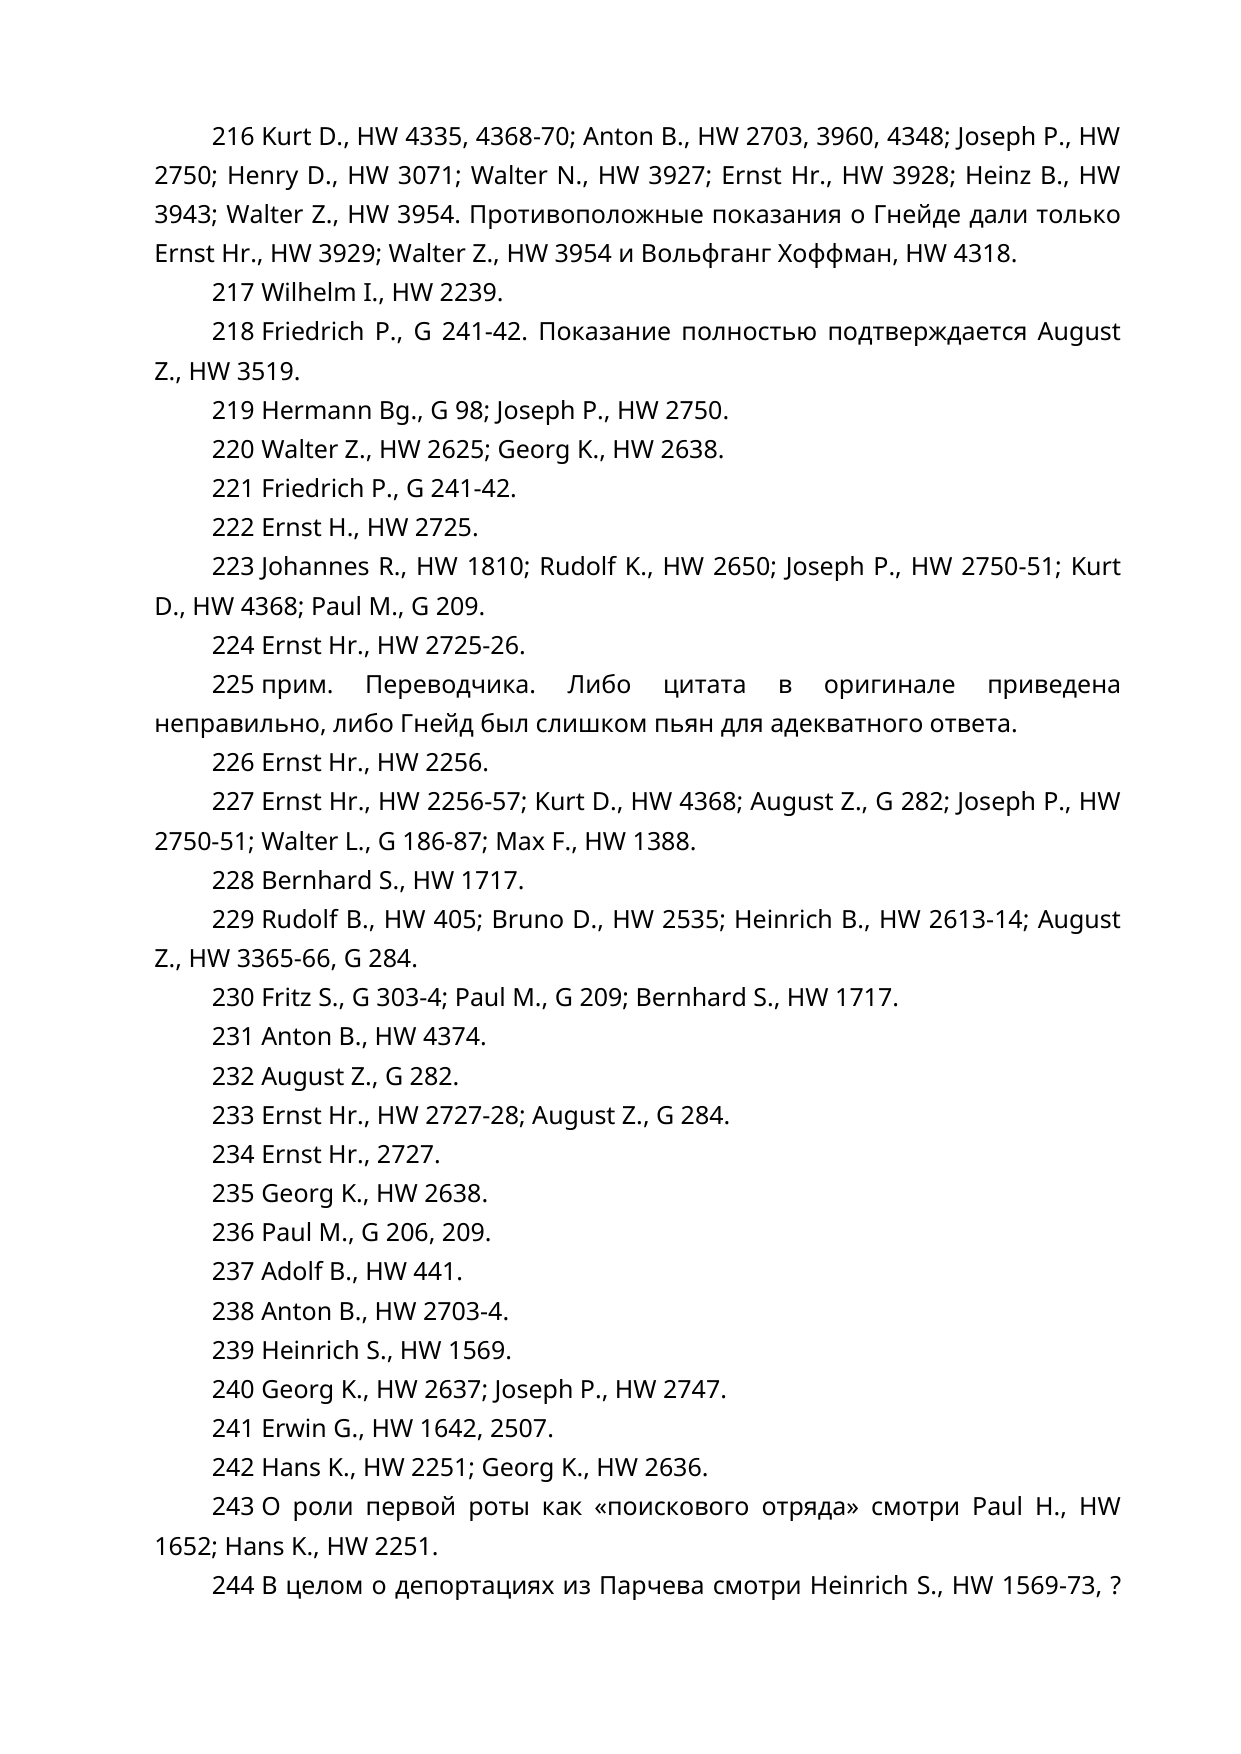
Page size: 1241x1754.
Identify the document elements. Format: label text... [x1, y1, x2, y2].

text О роли первой роты как «поискового отряда» смотри Paul H., HW 1652; Hans K., HW 2251. [118, 1489, 1122, 1562]
text Bernhard S., HW 1717. [118, 862, 1122, 896]
text Walter Z., HW 2625; Georg K., HW 2638. [118, 431, 1122, 466]
text Georg K., HW 2638. [118, 1176, 1122, 1210]
text Johannes R., HW 1810; Rudolf K., HW 2650; Joseph P., HW 2750-51; Kurt D., HW 4368; Paul M., G 209. [118, 549, 1122, 622]
text Ernst Hr., HW 2256-57; Kurt D., HW 4368; August Z., G 282; Joseph P., HW 2750-51; Walter L., G 186-87; Max F., HW 1388. [118, 784, 1122, 857]
text Ernst Hr., HW 2725-26. [118, 627, 1122, 661]
text Fritz S., G 303-4; Paul M., G 209; Bernhard S., HW 1717. [118, 980, 1122, 1014]
text Hans K., HW 2251; Georg K., HW 2636. [118, 1450, 1122, 1484]
text прим. Переводчика. Либо цитата в оригинале приведена неправильно, либо Гнейд был слишком пьян для адекватного ответа. [118, 666, 1122, 740]
text Ernst Hr., 2727. [118, 1136, 1122, 1171]
text Rudolf B., HW 405; Bruno D., HW 2535; Heinrich B., HW 2613-14; August Z., HW 3365-66, G 284. [118, 901, 1122, 975]
text Friedrich P., G 241-42. [118, 471, 1122, 505]
text Kurt D., HW 4335, 4368-70; Anton B., HW 2703, 3960, 4348; Joseph P., HW 2750; Henry D., HW 3071; Walter N., HW 3927; Ernst Hr., HW 3928; Heinz B., HW 3943; Walter Z., HW 3954. Противоположные показания о Гнейде дали только Ernst Hr., HW 3929; Walter Z., HW 3954 и Вольфганг Хоффман, HW 4318. [118, 118, 1122, 270]
text Ernst Hr., HW 2256. [118, 745, 1122, 779]
text August Z., G 282. [118, 1058, 1122, 1092]
text В целом о депортациях из Парчева смотри Heinrich S., HW 1569-73, ? [118, 1567, 1122, 1601]
text Paul M., G 206, 209. [118, 1215, 1122, 1249]
text Ernst Hr., HW 2727-28; August Z., G 284. [118, 1097, 1122, 1131]
text Friedrich P., G 241-42. Показание полностью подтверждается August Z., HW 3519. [118, 314, 1122, 387]
text Heinrich S., HW 1569. [118, 1332, 1122, 1366]
text Erwin G., HW 1642, 2507. [118, 1411, 1122, 1445]
text Wilhelm I., HW 2239. [118, 275, 1122, 309]
text Georg K., HW 2637; Joseph P., HW 2747. [118, 1371, 1122, 1406]
text Anton B., HW 4374. [118, 1019, 1122, 1053]
text Hermann Bg., G 98; Joseph P., HW 2750. [118, 392, 1122, 426]
text Anton B., HW 2703-4. [118, 1293, 1122, 1327]
text Adolf B., HW 441. [118, 1254, 1122, 1288]
text Ernst H., HW 2725. [118, 510, 1122, 544]
